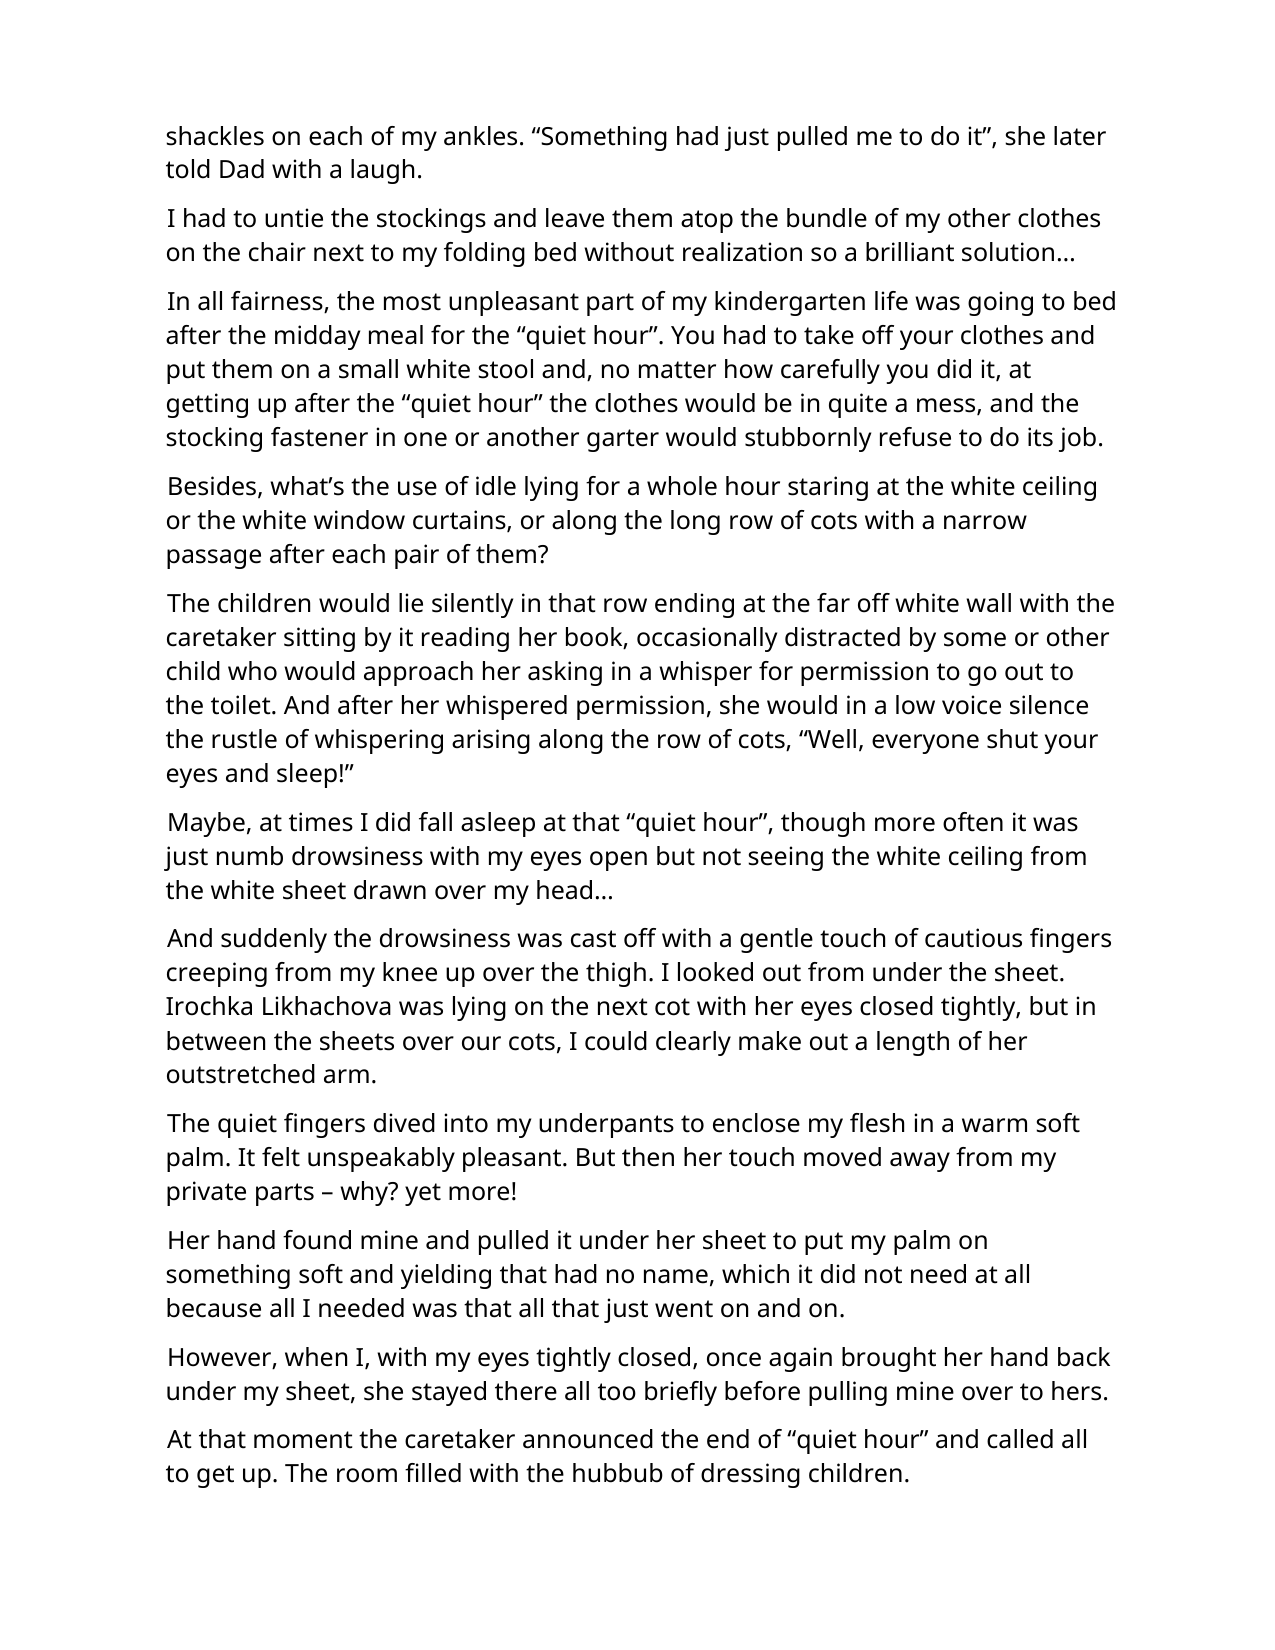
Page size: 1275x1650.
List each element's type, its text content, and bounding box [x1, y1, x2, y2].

text I had to untie the stockings and leave them atop the bundle of my other clothes on the chair next to my folding bed without realization so a brilliant solution… [165, 201, 1118, 269]
text The quiet fingers dived into my underpants to enclose my flesh in a warm soft palm. It felt unspeakably pleasant. But then her touch moved away from my private parts – why? yet more! [165, 1106, 1118, 1208]
text At that moment the caretaker announced the end of “quiet hour” and called all to get up. The room filled with the hubbub of dressing children. [165, 1422, 1118, 1490]
text Maybe, at times I did fall asleep at that “quiet hour”, though more often it was just numb drowsiness with my eyes open but not seeing the white ceiling from the white sheet drawn over my head… [165, 804, 1118, 906]
text In all fairness, the most unpleasant part of my kindergarten life was going to bed after the midday meal for the “quiet hour”. You had to take off your clothes and put them on a small white stool and, no matter how carefully you did it, at getting up after the “quiet hour” the clothes would be in quite a mess, and the stocking fastener in one or another garter would stubbornly refuse to do its job. [165, 283, 1118, 454]
text The children would lie silently in that row ending at the far off white wall with the caretaker sitting by it reading her book, occasionally distracted by some or other child who would approach her asking in a whisper for permission to go out to the toilet. And after her whispered permission, she would in a low voice silence the rustle of whispering arising along the row of cots, “Well, everyone shut your eyes and sleep!” [165, 585, 1118, 789]
text And suddenly the drowsiness was cast off with a gentle touch of cautious fingers creeping from my knee up over the thigh. I looked out from under the sheet. Irochka Likhachova was lying on the next cot with her eyes closed tightly, but in between the sheets over our cots, I could clearly make out a length of her outstretched arm. [165, 921, 1118, 1091]
text shackles on each of my ankles. “Something had just pulled me to do it”, she later told Dad with a laugh. [165, 118, 1118, 186]
text However, when I, with my eyes tightly closed, once again brought her hand back under my sheet, she stayed there all too briefly before pulling mine over to hers. [165, 1339, 1118, 1407]
text Her hand found mine and pulled it under her sheet to put my palm on something soft and yielding that had no name, which it did not need at all because all I needed was that all that just went on and on. [165, 1223, 1118, 1325]
text Besides, what’s the use of idle lying for a whole hour staring at the white ceiling or the white window curtains, or along the long row of cots with a narrow passage after each pair of them? [165, 468, 1118, 571]
